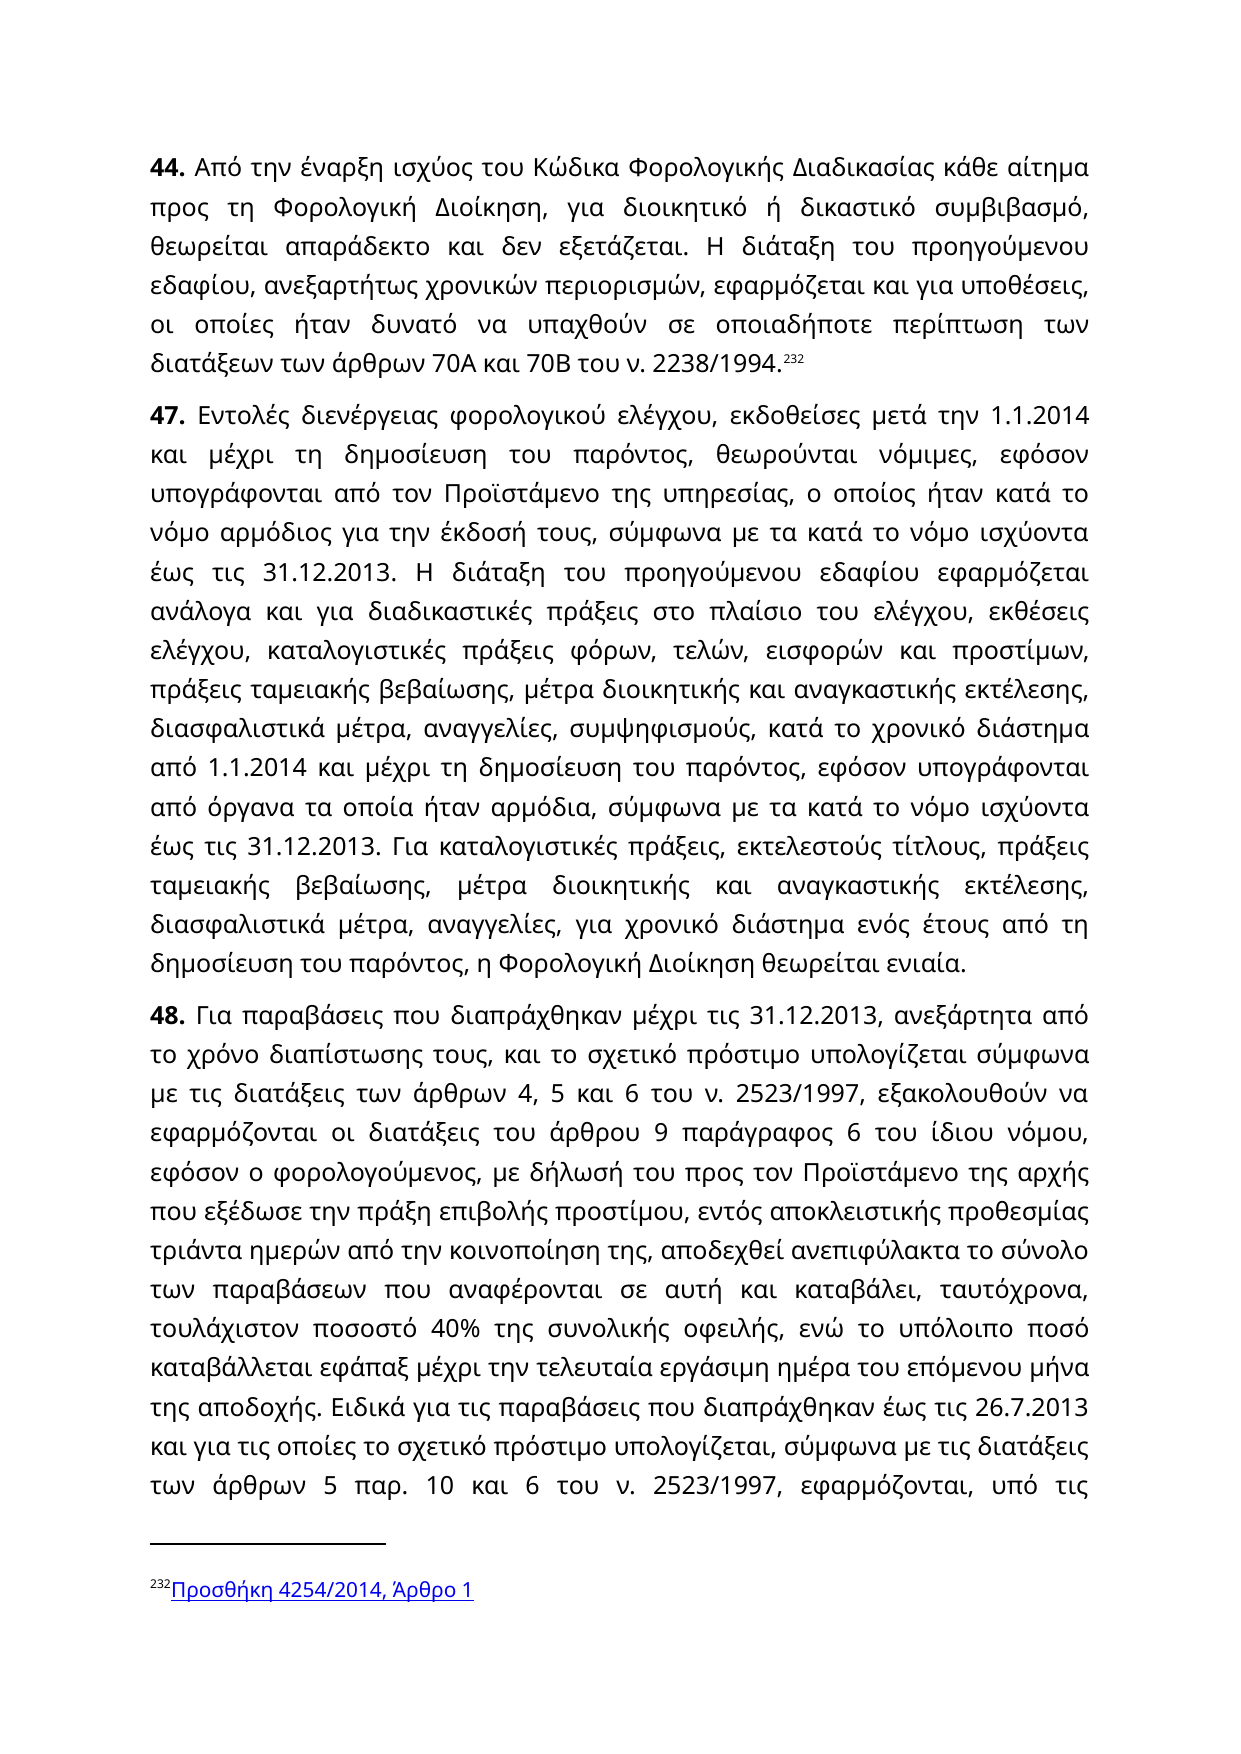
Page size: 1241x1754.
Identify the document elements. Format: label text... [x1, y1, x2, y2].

text Προσθήκη 4254/2014, Άρθρο 1 [150, 1576, 1090, 1604]
text 47. Εντολές διενέργειας φορολογικού ελέγχου, εκδοθείσες μετά την 1.1.2014 και μέχρι τη δημοσίευση του παρόντος, θεωρούνται νόμιμες, εφόσον υπογράφονται από τον Προϊστάμενο της υπηρεσίας, ο οποίος ήταν κατά το νόμο αρμόδιος για την έκδοσή τους, σύμφωνα με τα κατά το νόμο ισχύοντα έως τις 31.12.2013. Η διάταξη του προηγούμενου εδαφίου εφαρμόζεται ανάλογα και για διαδικαστικές πράξεις στο πλαίσιο του ελέγχου, εκθέσεις ελέγχου, καταλογιστικές πράξεις φόρων, τελών, εισφορών και προστίμων, πράξεις ταμειακής βεβαίωσης, μέτρα διοικητικής και αναγκαστικής εκτέλεσης, διασφαλιστικά μέτρα, αναγγελίες, συμψηφισμούς, κατά το χρονικό διάστημα από 1.1.2014 και μέχρι τη δημοσίευση του παρόντος, εφόσον υπογράφονται από όργανα τα οποία ήταν αρμόδια, σύμφωνα με τα κατά το νόμο ισχύοντα έως τις 31.12.2013. Για καταλογιστικές πράξεις, εκτελεστούς τίτλους, πράξεις ταμειακής βεβαίωσης, μέτρα διοικητικής και αναγκαστικής εκτέλεσης, διασφαλιστικά μέτρα, αναγγελίες, για χρονικό διάστημα ενός έτους από τη δημοσίευση του παρόντος, η Φορολογική Διοίκηση θεωρείται ενιαία. [150, 397, 1090, 980]
text 44. Από την έναρξη ισχύος του Κώδικα Φορολογικής Διαδικασίας κάθε αίτημα προς τη Φορολογική Διοίκηση, για διοικητικό ή δικαστικό συμβιβασμό, θεωρείται απαράδεκτο και δεν εξετάζεται. Η διάταξη του προηγούμενου εδαφίου, ανεξαρτήτως χρονικών περιορισμών, εφαρμόζεται και για υποθέσεις, οι οποίες ήταν δυνατό να υπαχθούν σε οποιαδήποτε περίπτωση των διατάξεων των άρθρων 70Α και 70Β του ν. 2238/1994. [150, 150, 1090, 380]
text 48. Για παραβάσεις που διαπράχθηκαν μέχρι τις 31.12.2013, ανεξάρτητα από το χρόνο διαπίστωσης τους, και το σχετικό πρόστιμο υπολογίζεται σύμφωνα με τις διατάξεις των άρθρων 4, 5 και 6 του ν. 2523/1997, εξακολουθούν να εφαρμόζονται οι διατάξεις του άρθρου 9 παράγραφος 6 του ίδιου νόμου, εφόσον ο φορολογούμενος, με δήλωσή του προς τον Προϊστάμενο της αρχής που εξέδωσε την πράξη επιβολής προστίμου, εντός αποκλειστικής προθεσμίας τριάντα ημερών από την κοινοποίηση της, αποδεχθεί ανεπιφύλακτα το σύνολο των παραβάσεων που αναφέρονται σε αυτή και καταβάλει, ταυτόχρονα, τουλάχιστον ποσοστό 40% της συνολικής οφειλής, ενώ το υπόλοιπο ποσό καταβάλλεται εφάπαξ μέχρι την τελευταία εργάσιμη ημέρα του επόμενου μήνα της αποδοχής. Ειδικά για τις παραβάσεις που διαπράχθηκαν έως τις 26.7.2013 και για τις οποίες το σχετικό πρόστιμο υπολογίζεται, σύμφωνα με τις διατάξεις των άρθρων 5 παρ. 10 και 6 του ν. 2523/1997, εφαρμόζονται, υπό τις [150, 997, 1090, 1502]
